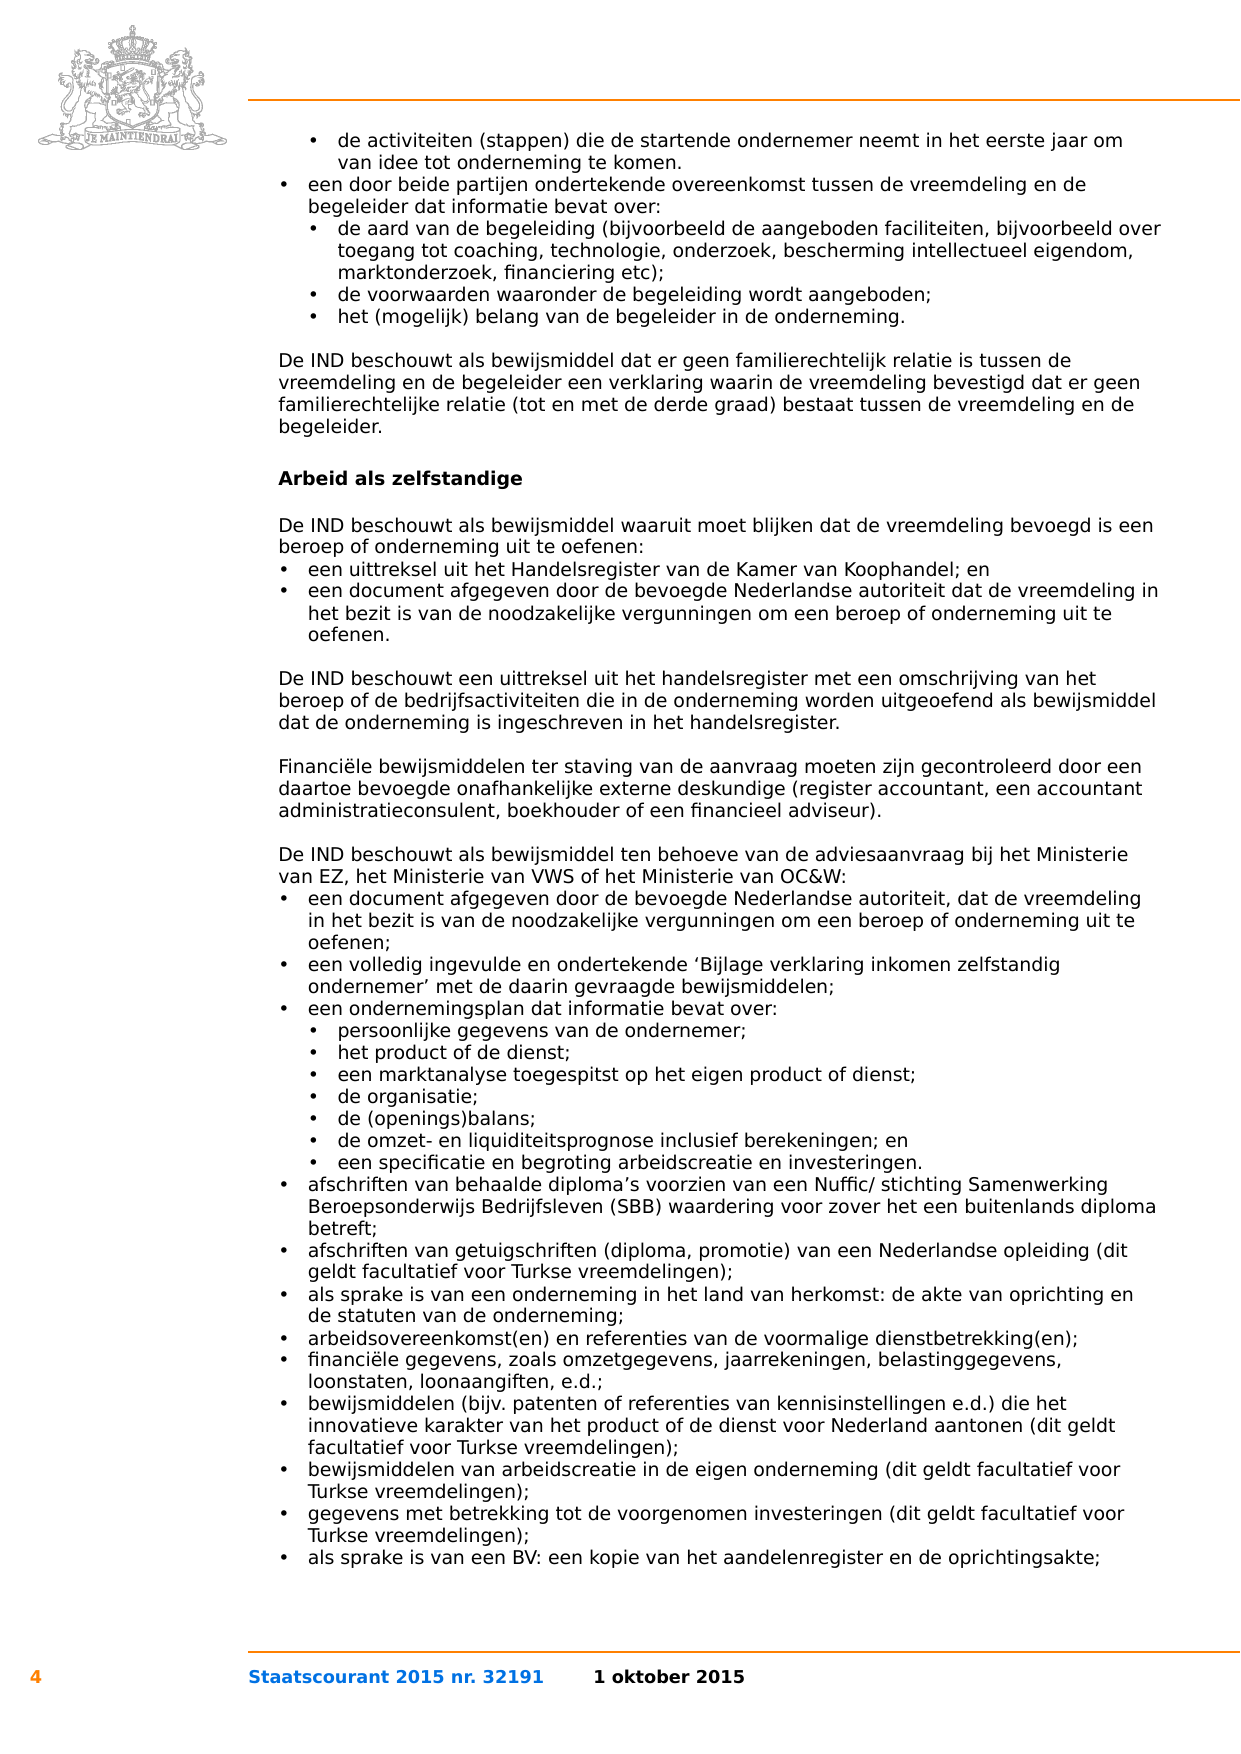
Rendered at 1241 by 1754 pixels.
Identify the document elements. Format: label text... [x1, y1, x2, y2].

text • bewijsmiddelen (bijv. patenten of referenties van kennisinstellingen e.d.) die het innovatieve karakter van het product of de dienst voor Nederland aantonen (dit geldt facultatief voor Turkse vreemdelingen); [278, 1393, 1163, 1459]
text • een door beide partijen ondertekende overeenkomst tussen de vreemdeling en de begeleider dat informatie bevat over: [278, 174, 1163, 218]
text De IND beschouwt een uittreksel uit het handelsregister met een omschrijving van het beroep of de bedrijfsactiviteiten die in de onderneming worden uitgeoefend als bewijsmiddel dat de onderneming is ingeschreven in het handelsregister. [278, 668, 1163, 734]
text De IND beschouwt als bewijsmiddel waaruit moet blijken dat de vreemdeling bevoegd is een beroep of onderneming uit te oefenen: [278, 514, 1163, 558]
text • een specificatie en begroting arbeidscreatie en investeringen. [308, 1152, 1163, 1173]
text • bewijsmiddelen van arbeidscreatie in de eigen onderneming (dit geldt facultatief voor Turkse vreemdelingen); [278, 1459, 1163, 1503]
text • een volledig ingevulde en ondertekende ‘Bijlage verklaring inkomen zelfstandig ondernemer’ met de daarin gevraagde bewijsmiddelen; [278, 954, 1163, 998]
text • een marktanalyse toegespitst op het eigen product of dienst; [308, 1064, 1163, 1086]
text • de activiteiten (stappen) die de startende ondernemer neemt in het eerste jaar om van idee tot onderneming te komen. [308, 130, 1163, 174]
text • de organisatie; [308, 1086, 1163, 1108]
picture [38, 25, 227, 150]
subtitle Arbeid als zelfstandige [278, 467, 1163, 489]
text • de aard van de begeleiding (bijvoorbeeld de aangeboden faciliteiten, bijvoorbeeld over toegang tot coaching, technologie, onderzoek, bescherming intellectueel eigendom, marktonderzoek, financiering etc); [308, 218, 1163, 284]
text De IND beschouwt als bewijsmiddel dat er geen familierechtelijk relatie is tussen de vreemdeling en de begeleider een verklaring waarin de vreemdeling bevestigd dat er geen familierechtelijke relatie (tot en met de derde graad) bestaat tussen de vreemdeling en de begeleider. [278, 349, 1163, 437]
text • een ondernemingsplan dat informatie bevat over: [278, 998, 1163, 1020]
text • een uittreksel uit het Handelsregister van de Kamer van Koophandel; en [278, 558, 1163, 580]
text • als sprake is van een onderneming in het land van herkomst: de akte van oprichting en de statuten van de onderneming; [278, 1283, 1163, 1327]
text • een document afgegeven door de bevoegde Nederlandse autoriteit dat de vreemdeling in het bezit is van de noodzakelijke vergunningen om een beroep of onderneming uit te oefenen. [278, 580, 1163, 646]
text • de (openings)balans; [308, 1108, 1163, 1129]
text • persoonlijke gegevens van de ondernemer; [308, 1020, 1163, 1042]
text • afschriften van behaalde diploma’s voorzien van een Nuffic/ stichting Samenwerking Beroepsonderwijs Bedrijfsleven (SBB) waardering voor zover het een buitenlands diploma betreft; [278, 1173, 1163, 1239]
text • gegevens met betrekking tot de voorgenomen investeringen (dit geldt facultatief voor Turkse vreemdelingen); [278, 1503, 1163, 1547]
text • het (mogelijk) belang van de begeleider in de onderneming. [308, 306, 1163, 328]
text • een document afgegeven door de bevoegde Nederlandse autoriteit, dat de vreemdeling in het bezit is van de noodzakelijke vergunningen om een beroep of onderneming uit te oefenen; [278, 888, 1163, 954]
text • het product of de dienst; [308, 1042, 1163, 1064]
text Financiële bewijsmiddelen ter staving van de aanvraag moeten zijn gecontroleerd door een daartoe bevoegde onafhankelijke externe deskundige (register accountant, een accountant administratieconsulent, boekhouder of een financieel adviseur). [278, 756, 1163, 822]
text • de voorwaarden waaronder de begeleiding wordt aangeboden; [308, 284, 1163, 306]
text • de omzet- en liquiditeitsprognose inclusief berekeningen; en [308, 1129, 1163, 1152]
text • afschriften van getuigschriften (diploma, promotie) van een Nederlandse opleiding (dit geldt facultatief voor Turkse vreemdelingen); [278, 1239, 1163, 1283]
text De IND beschouwt als bewijsmiddel ten behoeve van de adviesaanvraag bij het Ministerie van EZ, het Ministerie van VWS of het Ministerie van OC&W: [278, 844, 1163, 888]
text • financiële gegevens, zoals omzetgegevens, jaarrekeningen, belastinggegevens, loonstaten, loonaangiften, e.d.; [278, 1349, 1163, 1393]
text • arbeidsovereenkomst(en) en referenties van de voormalige dienstbetrekking(en); [278, 1327, 1163, 1349]
text • als sprake is van een BV: een kopie van het aandelenregister en de oprichtingsakte; [278, 1547, 1163, 1569]
